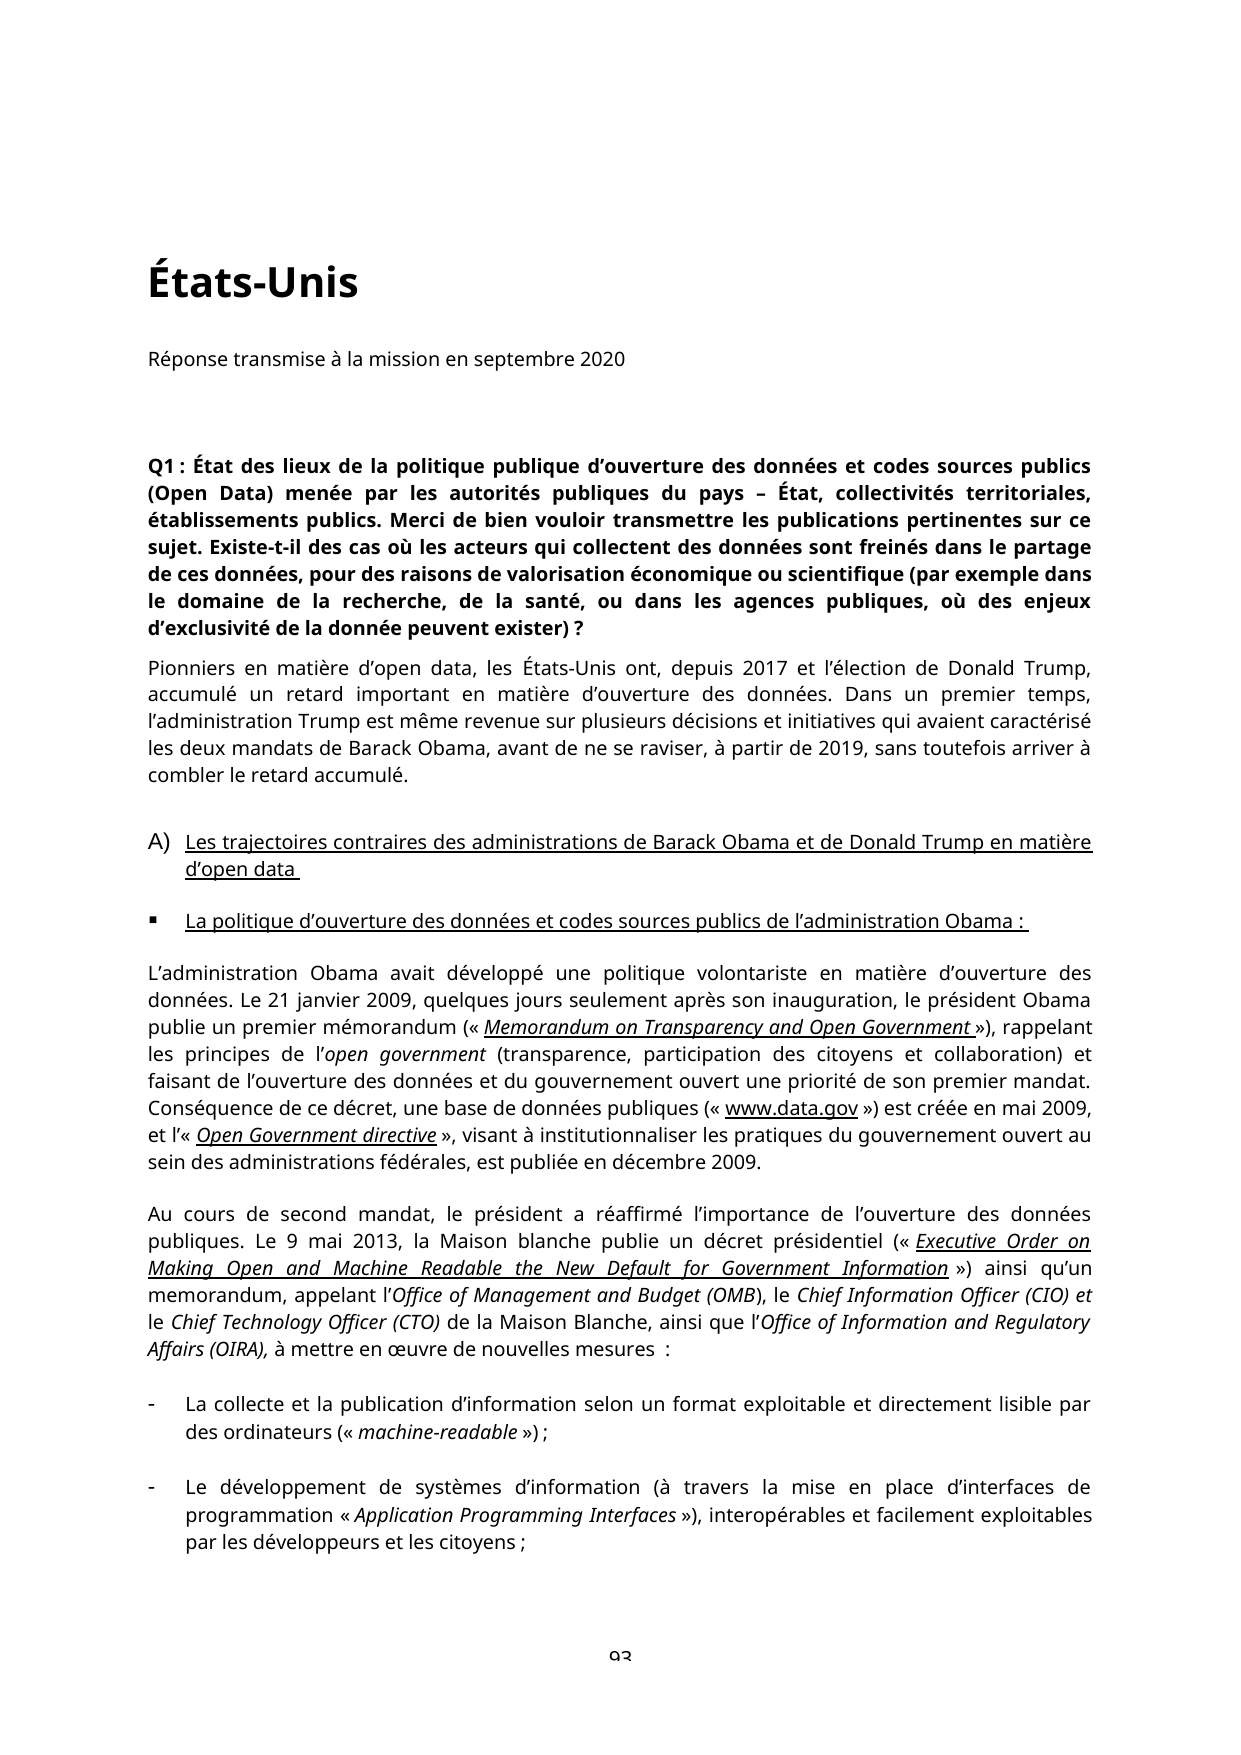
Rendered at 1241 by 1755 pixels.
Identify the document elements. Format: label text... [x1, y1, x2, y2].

text Q1 : État des lieux de la politique publique d’ouverture des données et codes sources publics (Open Data) menée par les autorités publiques du pays – État, collectivités territoriales, établissements publics. Merci de bien vouloir transmettre les publications pertinentes sur ce sujet. Existe-t-il des cas où les acteurs qui collectent des données sont freinés dans le partage de ces données, pour des raisons de valorisation économique ou scientifique (par exemple dans le domaine de la recherche, de la santé, ou dans les agences publiques, où des enjeux d’exclusivité de la donnée peuvent exister) ? [148, 452, 1093, 641]
list La politique d’ouverture des données et codes sources publics de l’administration Obama : [148, 907, 1093, 934]
text Pionniers en matière d’open data, les États-Unis ont, depuis 2017 et l’élection de Donald Trump, accumulé un retard important en matière d’ouverture des données. Dans un premier temps, l’administration Trump est même revenue sur plusieurs décisions et initiatives qui avaient caractérisé les deux mandats de Barack Obama, avant de ne se raviser, à partir de 2019, sans toutefois arriver à combler le retard accumulé. [148, 654, 1093, 789]
text États-Unis [148, 256, 1093, 308]
list La collecte et la publication d’information selon un format exploitable et directement lisible par des ordinateurs (« machine-readable ») ; [148, 1387, 1093, 1445]
text Au cours de second mandat, le président a réaffirmé l’importance de l’ouverture des données publiques. Le 9 mai 2013, la Maison blanche publie un décret présidentiel (« Executive Order on Making Open and Machine Readable the New Default for Government Information ») ainsi qu’un memorandum, appelant l’Office of Management and Budget (OMB), le Chief Information Officer (CIO) et le Chief Technology Officer (CTO) de la Maison Blanche, ainsi que l’Office of Information and Regulatory Affairs (OIRA), à mettre en œuvre de nouvelles mesures : [148, 1200, 1093, 1362]
list Le développement de systèmes d’information (à travers la mise en place d’interfaces de programmation « Application Programming Interfaces »), interopérables et facilement exploitables par les développeurs et les citoyens ; [148, 1470, 1093, 1556]
text Réponse transmise à la mission en septembre 2020 [148, 345, 1093, 372]
list Les trajectoires contraires des administrations de Barack Obama et de Donald Trump en matière d’open data [148, 828, 1093, 882]
text L’administration Obama avait développé une politique volontariste en matière d’ouverture des données. Le 21 janvier 2009, quelques jours seulement après son inauguration, le président Obama publie un premier mémorandum (« Memorandum on Transparency and Open Government »), rappelant les principes de l’open government (transparence, participation des citoyens et collaboration) et faisant de l’ouverture des données et du gouvernement ouvert une priorité de son premier mandat. Conséquence de ce décret, une base de données publiques (« www.data.gov ») est créée en mai 2009, et l’« Open Government directive », visant à institutionnaliser les pratiques du gouvernement ouvert au sein des administrations fédérales, est publiée en décembre 2009. [148, 959, 1093, 1175]
